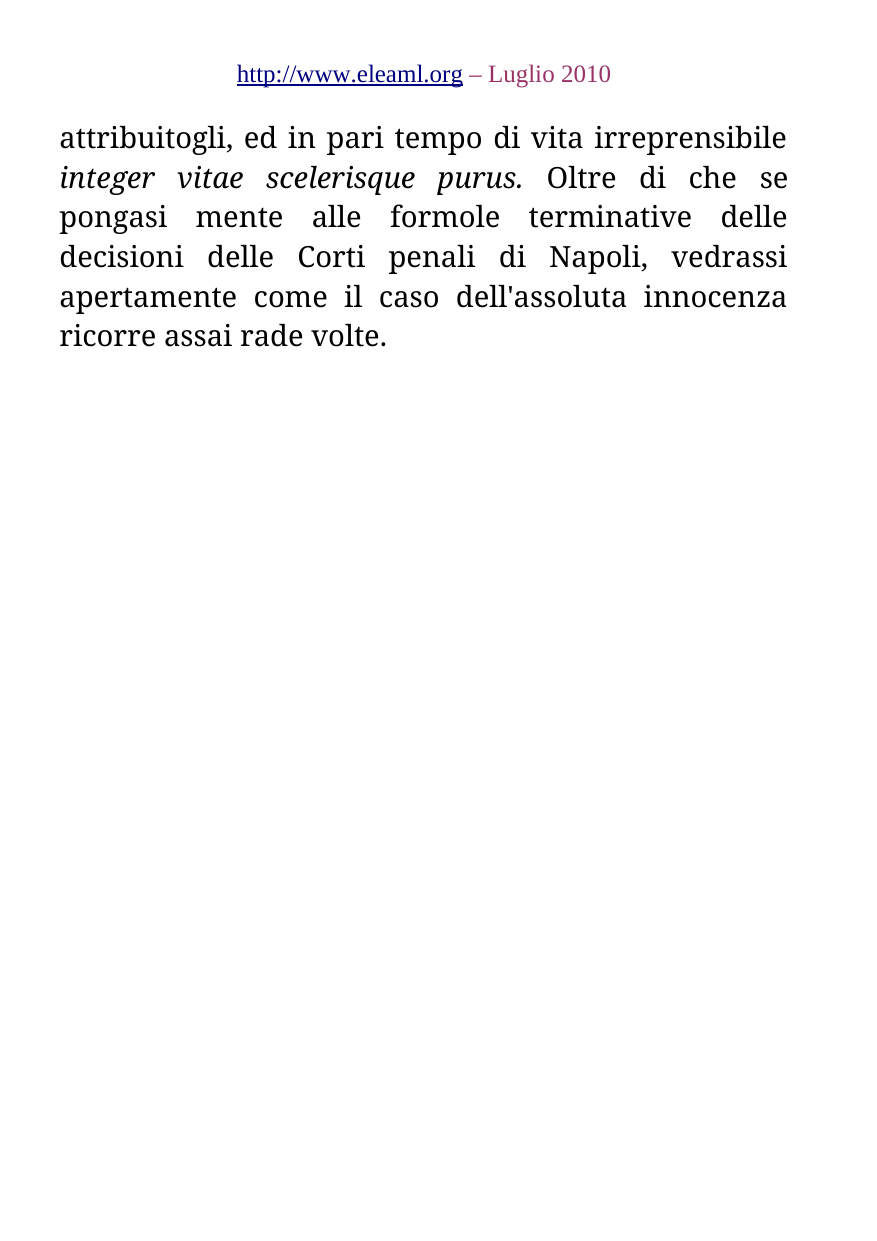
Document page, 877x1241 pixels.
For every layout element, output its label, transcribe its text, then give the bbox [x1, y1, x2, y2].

text attribuitogli, ed in pari tempo di vita irreprensibile integer vitae scelerisque purus. Oltre di che se pongasi mente alle formole terminative delle decisioni delle Corti penali di Napoli, vedrassi apertamente come il caso dell'assoluta innocenza ricorre assai rade volte. [59, 117, 788, 355]
